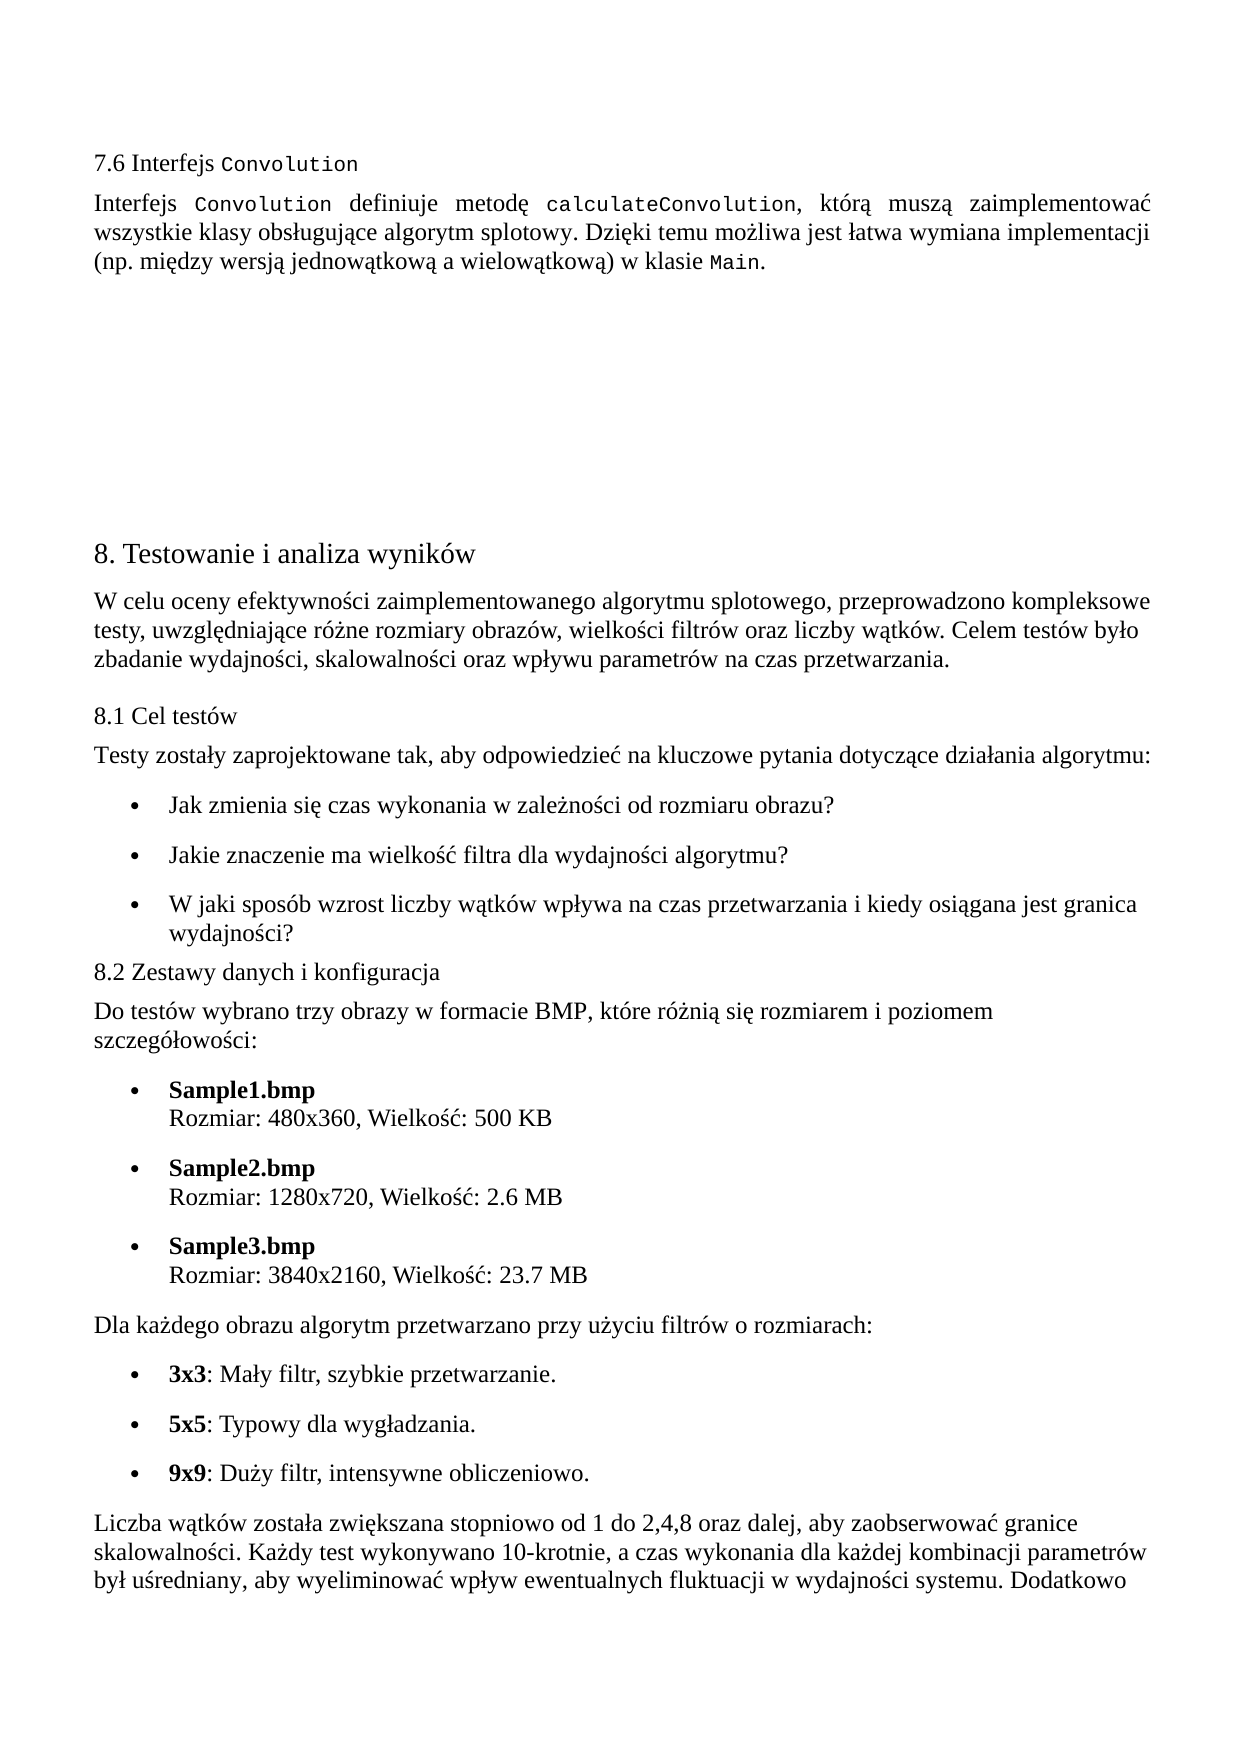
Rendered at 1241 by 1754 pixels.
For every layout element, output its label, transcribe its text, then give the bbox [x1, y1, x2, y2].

list Sample1.bmp Rozmiar: 480x360, Wielkość: 500 KB [131, 1075, 1152, 1132]
text Interfejs Convolution definiuje metodę calculateConvolution, którą muszą zaimplementować wszystkie klasy obsługujące algorytm splotowy. Dzięki temu możliwa jest łatwa wymiana implementacji (np. między wersją jednowątkową a wielowątkową) w klasie Main. [94, 188, 1152, 276]
subtitle 8.2 Zestawy danych i konfiguracja [94, 957, 1152, 986]
text Dla każdego obrazu algorytm przetwarzano przy użyciu filtrów o rozmiarach: [94, 1310, 1152, 1338]
list 5x5: Typowy dla wygładzania. [131, 1409, 1152, 1438]
subtitle 8.1 Cel testów [94, 701, 1152, 730]
list 3x3: Mały filtr, szybkie przetwarzanie. [131, 1359, 1152, 1388]
text Liczba wątków została zwiększana stopniowo od 1 do 2,4,8 oraz dalej, aby zaobserwować granice skalowalności. Każdy test wykonywano 10-krotnie, a czas wykonania dla każdej kombinacji parametrów był uśredniany, aby wyeliminować wpływ ewentualnych fluktuacji w wydajności systemu. Dodatkowo [94, 1508, 1152, 1594]
text Testy zostały zaprojektowane tak, aby odpowiedzieć na kluczowe pytania dotyczące działania algorytmu: [94, 741, 1152, 769]
text W celu oceny efektywności zaimplementowanego algorytmu splotowego, przeprowadzono kompleksowe testy, uwzględniające różne rozmiary obrazów, wielkości filtrów oraz liczby wątków. Celem testów było zbadanie wydajności, skalowalności oraz wpływu parametrów na czas przetwarzania. [94, 586, 1152, 673]
list 9x9: Duży filtr, intensywne obliczeniowo. [131, 1458, 1152, 1487]
text 8. Testowanie i analiza wyników [94, 536, 1152, 570]
list Sample2.bmp Rozmiar: 1280x720, Wielkość: 2.6 MB [131, 1153, 1152, 1211]
list Sample3.bmp Rozmiar: 3840x2160, Wielkość: 23.7 MB [131, 1231, 1152, 1289]
subtitle 7.6 Interfejs Convolution [94, 148, 1152, 177]
list Jakie znaczenie ma wielkość filtra dla wydajności algorytmu? [131, 840, 1152, 868]
text Do testów wybrano trzy obrazy w formacie BMP, które różnią się rozmiarem i poziomem szczegółowości: [94, 996, 1152, 1054]
list Jak zmienia się czas wykonania w zależności od rozmiaru obrazu? [131, 790, 1152, 819]
list W jaki sposób wzrost liczby wątków wpływa na czas przetwarzania i kiedy osiągana jest granica wydajności? [131, 889, 1152, 947]
